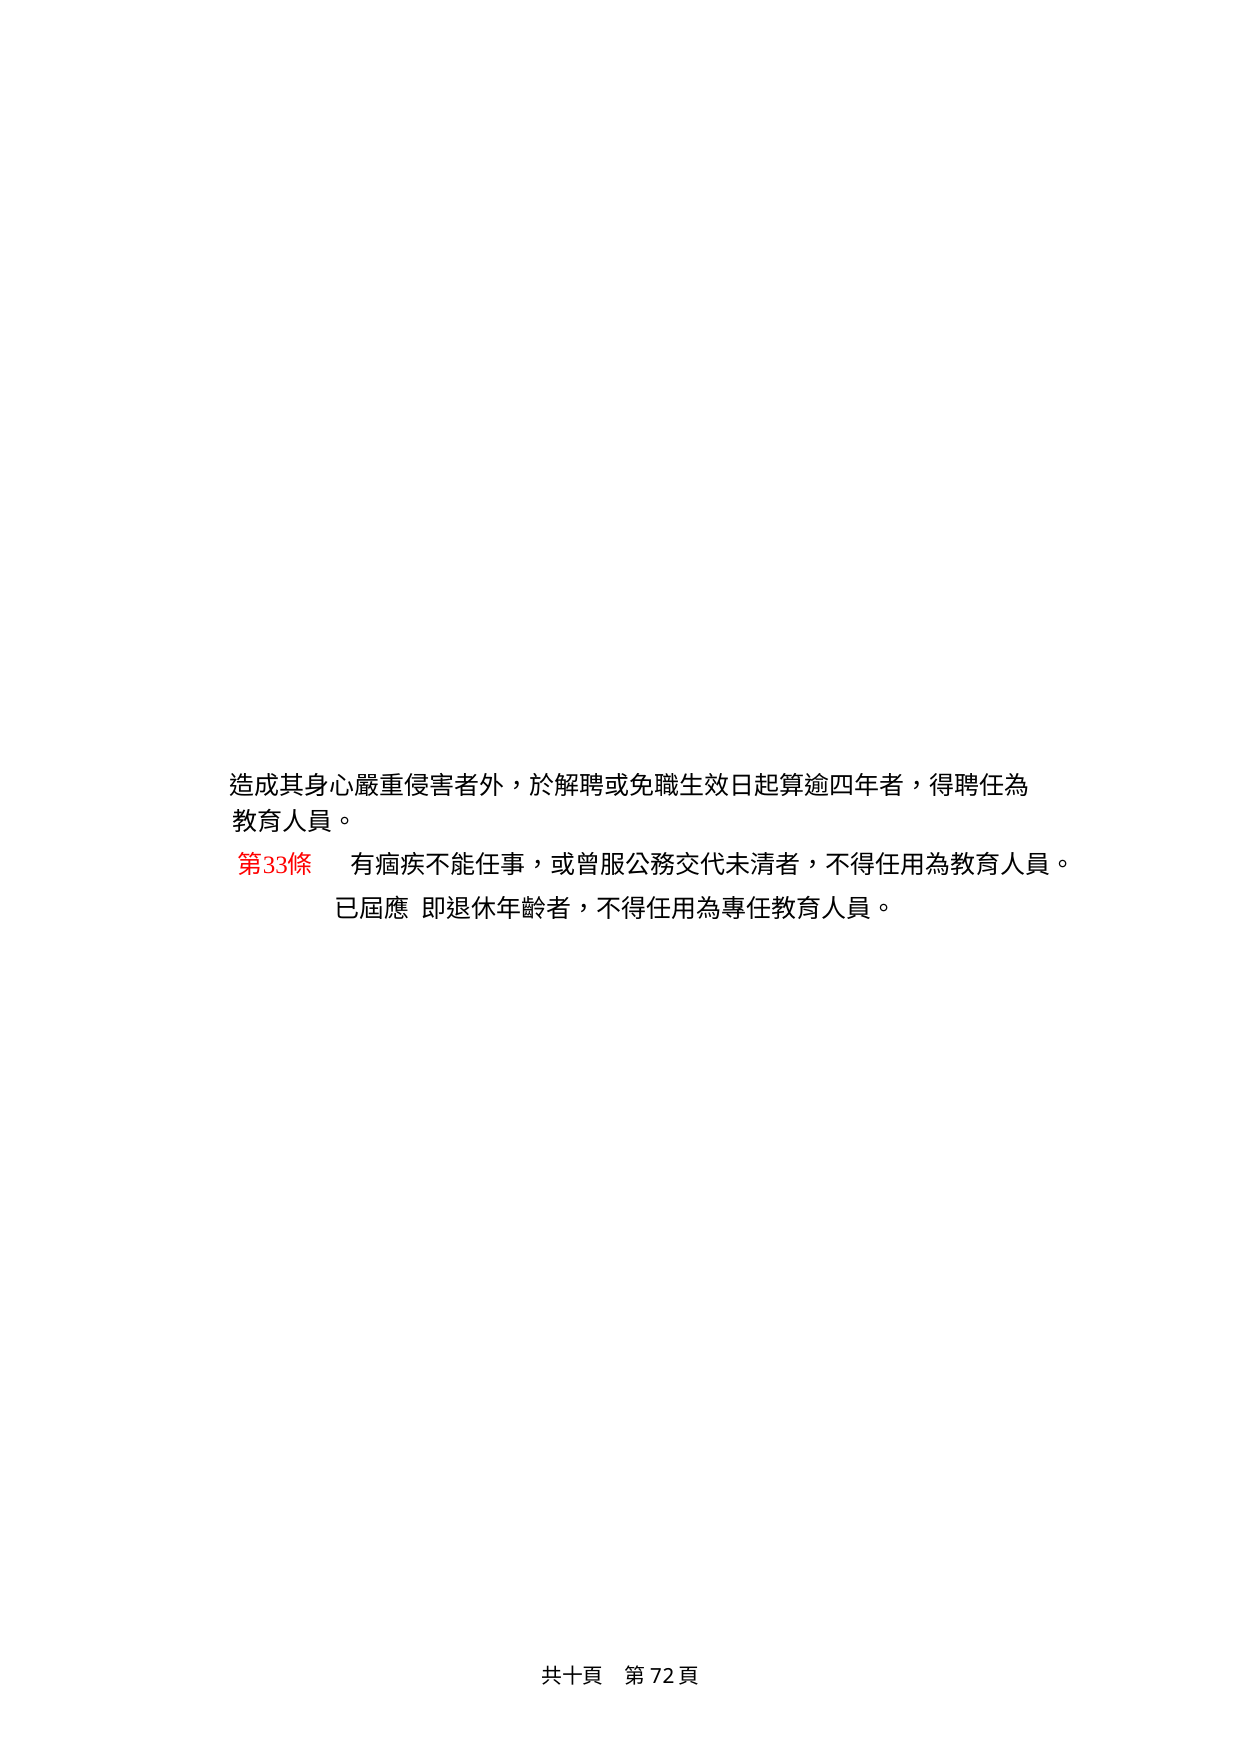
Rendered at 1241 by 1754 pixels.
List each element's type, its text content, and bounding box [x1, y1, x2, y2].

list 有痼疾不能任事，或曾服公務交代未清者，不得任用為教育人員。 [125, 845, 1122, 881]
text 造成其身心嚴重侵害者外，於解聘或免職生效日起算逾四年者，得聘任為 [118, 766, 1122, 802]
text 教育人員。 [231, 802, 1122, 838]
text 已屆應 即退休年齡者，不得任用為專任教育人員。 [234, 888, 1122, 924]
